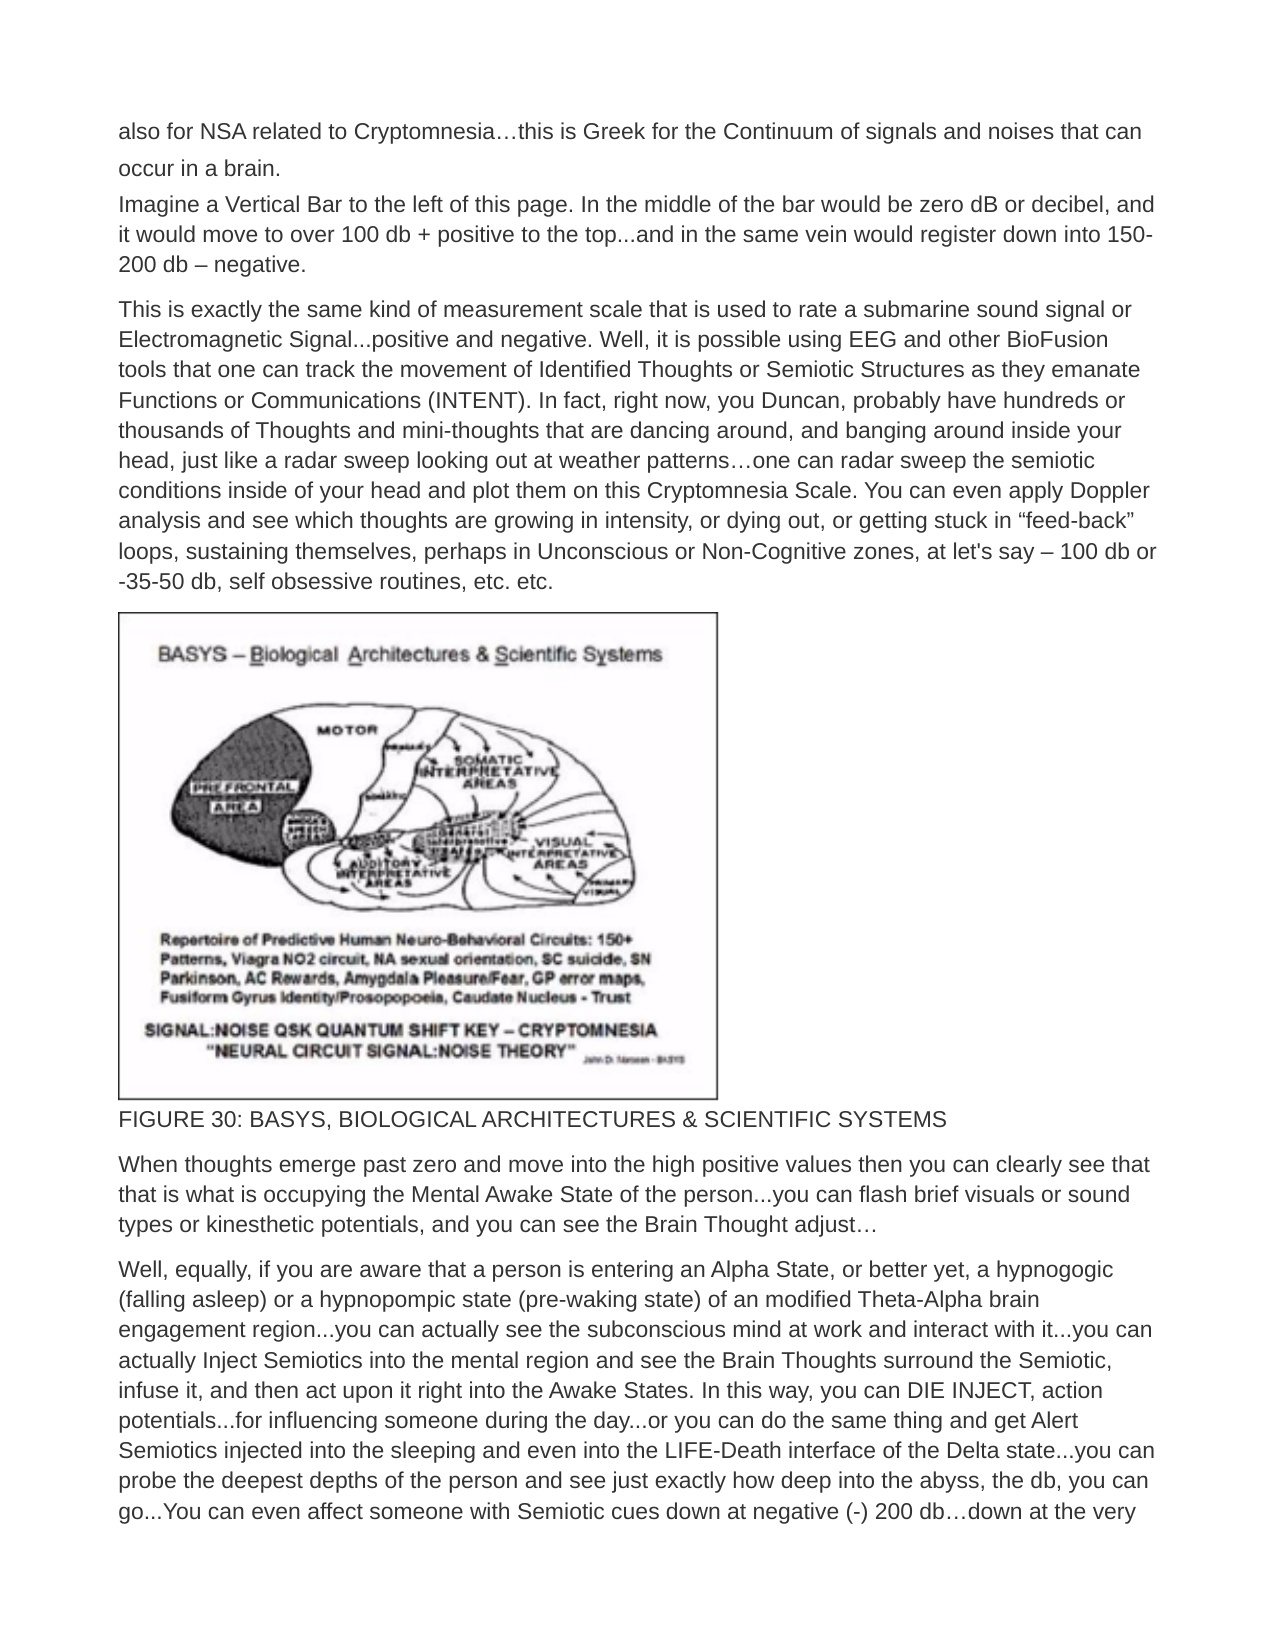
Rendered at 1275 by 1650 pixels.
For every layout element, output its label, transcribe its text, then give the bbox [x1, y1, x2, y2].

text Imagine a Vertical Bar to the left of this page. In the middle of the bar would be zero dB or decibel, and it would move to over 100 db + positive to the top...and in the same vein would register down into 150-200 db – negative. [118, 191, 1157, 278]
text When thoughts emerge past zero and move into the high positive values then you can clearly see that that is what is occupying the Mental Awake State of the person...you can flash brief visuals or sound types or kinesthetic potentials, and you can see the Brain Thought adjust… [118, 1151, 1157, 1238]
text Well, equally, if you are aware that a person is entering an Alpha State, or better yet, a hypnogogic (falling asleep) or a hypnopompic state (pre-waking state) of an modified Theta-Alpha brain engagement region...you can actually see the subconscious mind at work and interact with it...you can actually Inject Semiotics into the mental region and see the Brain Thoughts surround the Semiotic, infuse it, and then act upon it right into the Awake States. In this way, you can DIE INJECT, action potentials...for influencing someone during the day...or you can do the same thing and get Alert Semiotics injected into the sleeping and even into the LIFE-Death interface of the Delta state...you can probe the deepest depths of the person and see just exactly how deep into the abyss, the db, you can go...You can even affect someone with Semiotic cues down at negative (-) 200 db…down at the very [118, 1256, 1157, 1524]
picture [118, 612, 720, 1103]
text also for NSA related to Cryptomnesia…this is Greek for the Continuum of signals and noises that can occur in a brain. [118, 118, 1157, 181]
text This is exactly the same kind of measurement scale that is used to rate a submarine sound signal or Electromagnetic Signal...positive and negative. Well, it is possible using EEG and other BioFusion tools that one can track the movement of Identified Thoughts or Semiotic Structures as they emanate Functions or Communications (INTENT). In fact, right now, you Duncan, probably have hundreds or thousands of Thoughts and mini-thoughts that are dancing around, and banging around inside your head, just like a radar sweep looking out at weather patterns…one can radar sweep the semiotic conditions inside of your head and plot them on this Cryptomnesia Scale. You can even apply Doppler analysis and see which thoughts are growing in intensity, or dying out, or getting stuck in “feed-back” loops, sustaining themselves, perhaps in Unconscious or Non-Cognitive zones, at let's say – 100 db or -35-50 db, self obsessive routines, etc. etc. [118, 296, 1157, 594]
text FIGURE 30: BASYS, BIOLOGICAL ARCHITECTURES & SCIENTIFIC SYSTEMS [118, 1103, 1157, 1132]
